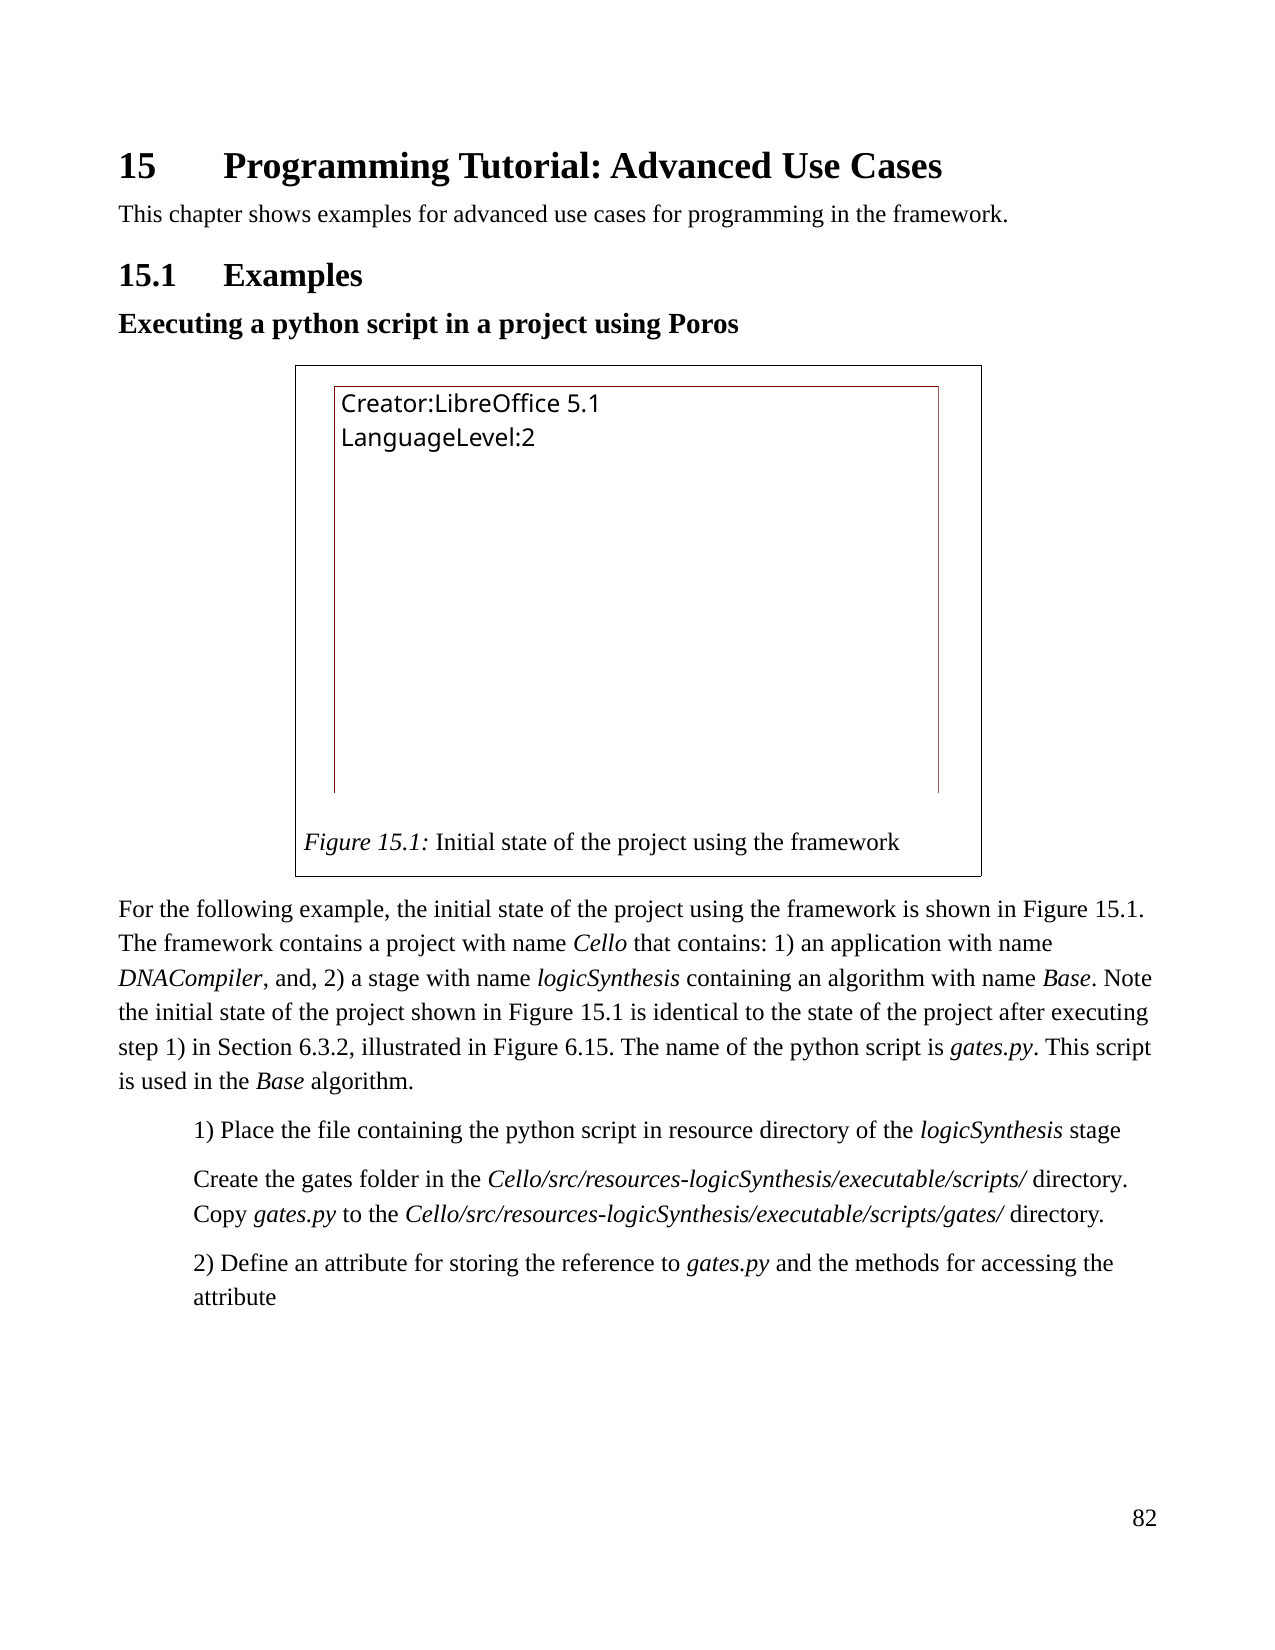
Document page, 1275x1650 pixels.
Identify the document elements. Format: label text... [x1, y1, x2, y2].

text Figure 15.1: Initial state of the project using the framework [304, 827, 972, 856]
text Executing a python script in a project using Poros [118, 306, 1157, 339]
subtitle Examples [118, 254, 1157, 293]
subtitle Programming Tutorial: Advanced Use Cases [118, 143, 1157, 187]
text This chapter shows examples for advanced use cases for programming in the framework. [118, 199, 1157, 228]
text Create the gates folder in the Cello/src/resources-logicSynthesis/executable/scripts/ directory. Copy gates.py to the Cello/src/resources-logicSynthesis/executable/scripts/gates/ directory. [193, 1164, 1157, 1227]
text For the following example, the initial state of the project using the framework is shown in Figure 15.1. The framework contains a project with name Cello that contains: 1) an application with name DNACompiler, and, 2) a stage with name logicSynthesis containing an algorithm with name Base. Note the initial state of the project shown in Figure 15.1 is identical to the state of the project after executing step 1) in Section 6.3.2, illustrated in Figure 6.15. The name of the python script is gates.py. This script is used in the Base algorithm. [118, 361, 1157, 1095]
text 2) Define an attribute for storing the reference to gates.py and the methods for accessing the attribute [193, 1248, 1157, 1311]
text 1) Place the file containing the python script in resource directory of the logicSynthesis stage [118, 1115, 1157, 1144]
